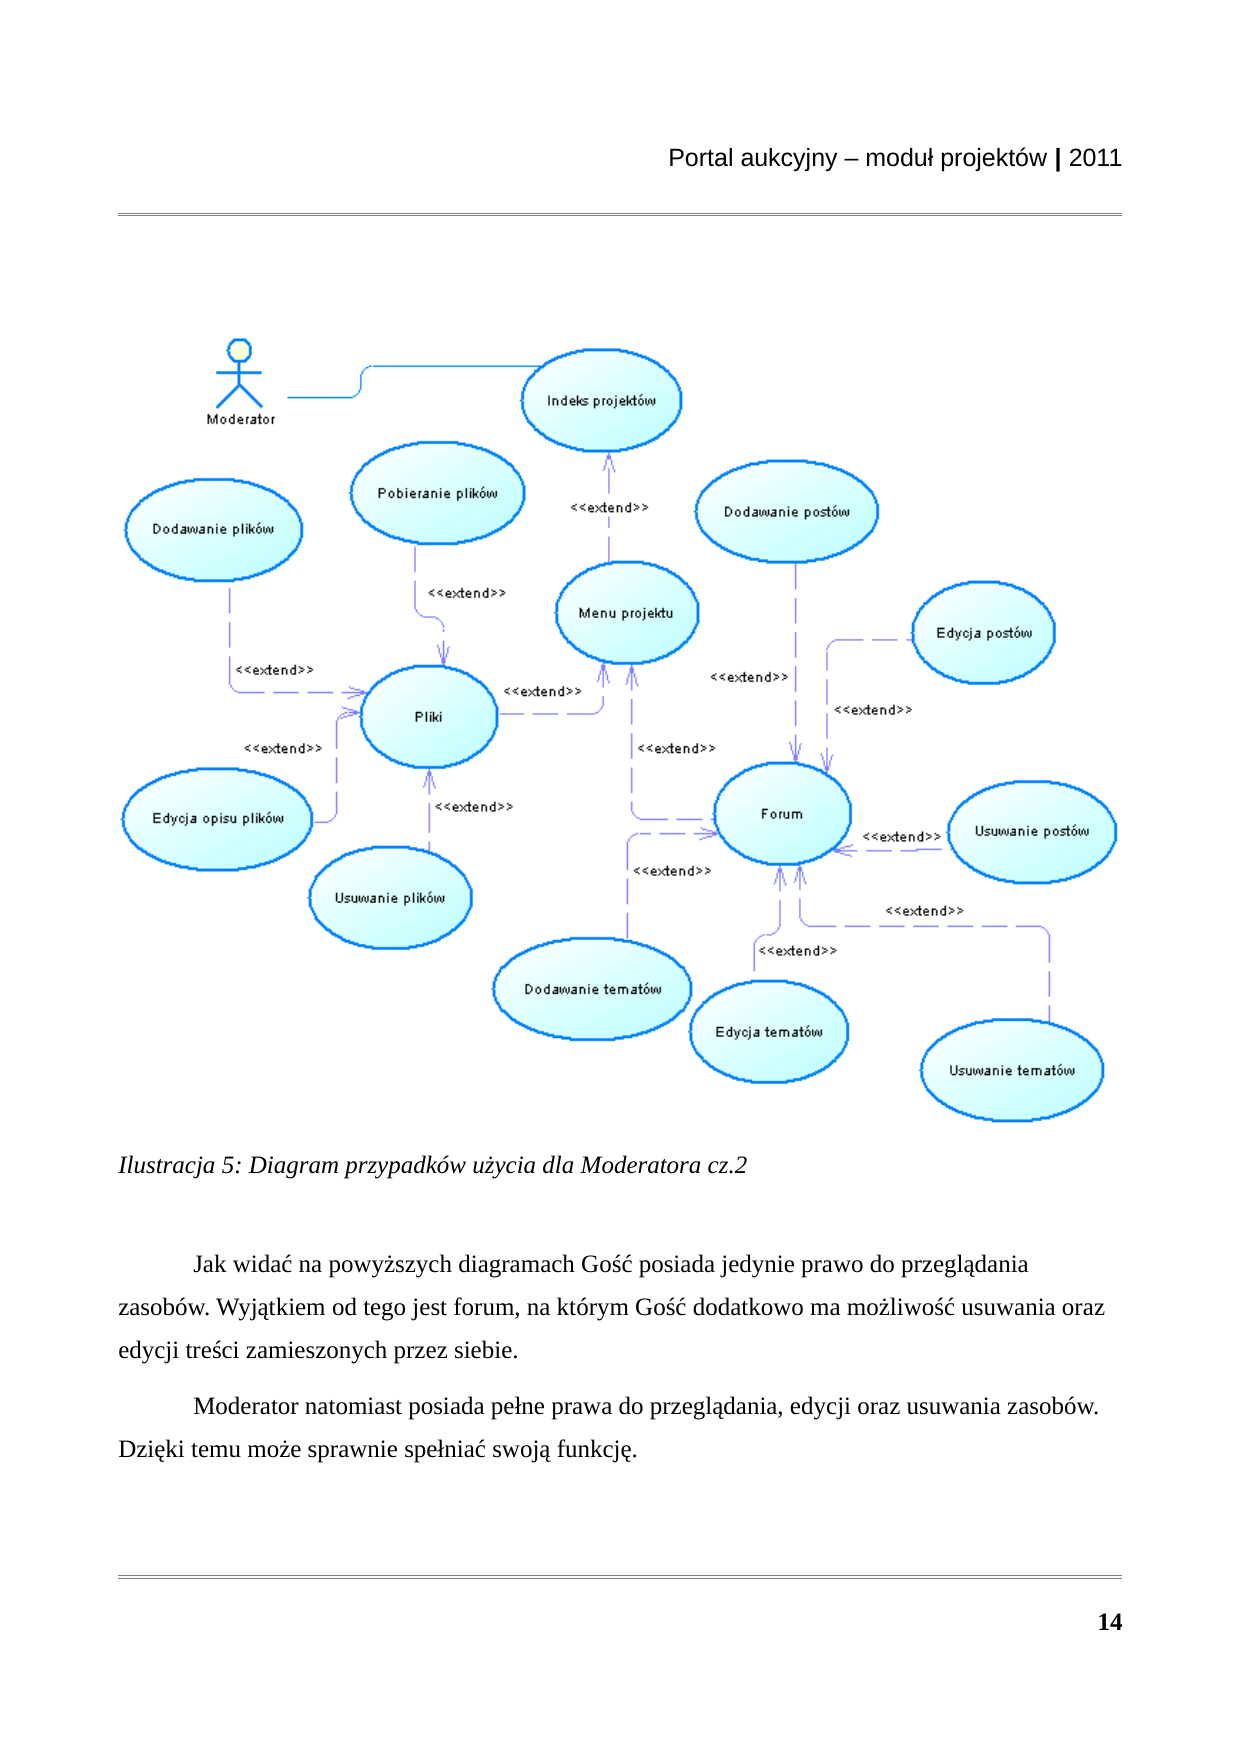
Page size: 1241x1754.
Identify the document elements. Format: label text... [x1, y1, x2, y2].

text Jak widać na powyższych diagramach Gość posiada jedynie prawo do przeglądania zasobów. Wyjątkiem od tego jest forum, na którym Gość dodatkowo ma możliwość usuwania oraz edycji treści zamieszonych przez siebie. [118, 1249, 1122, 1364]
text Ilustracja 5: Diagram przypadków użycia dla Moderatora cz.2 [118, 1151, 1122, 1179]
picture [118, 313, 1123, 1151]
text Moderator natomiast posiada pełne prawa do przeglądania, edycji oraz usuwania zasobów. Dzięki temu może sprawnie spełniać swoją funkcję. [118, 1391, 1122, 1463]
